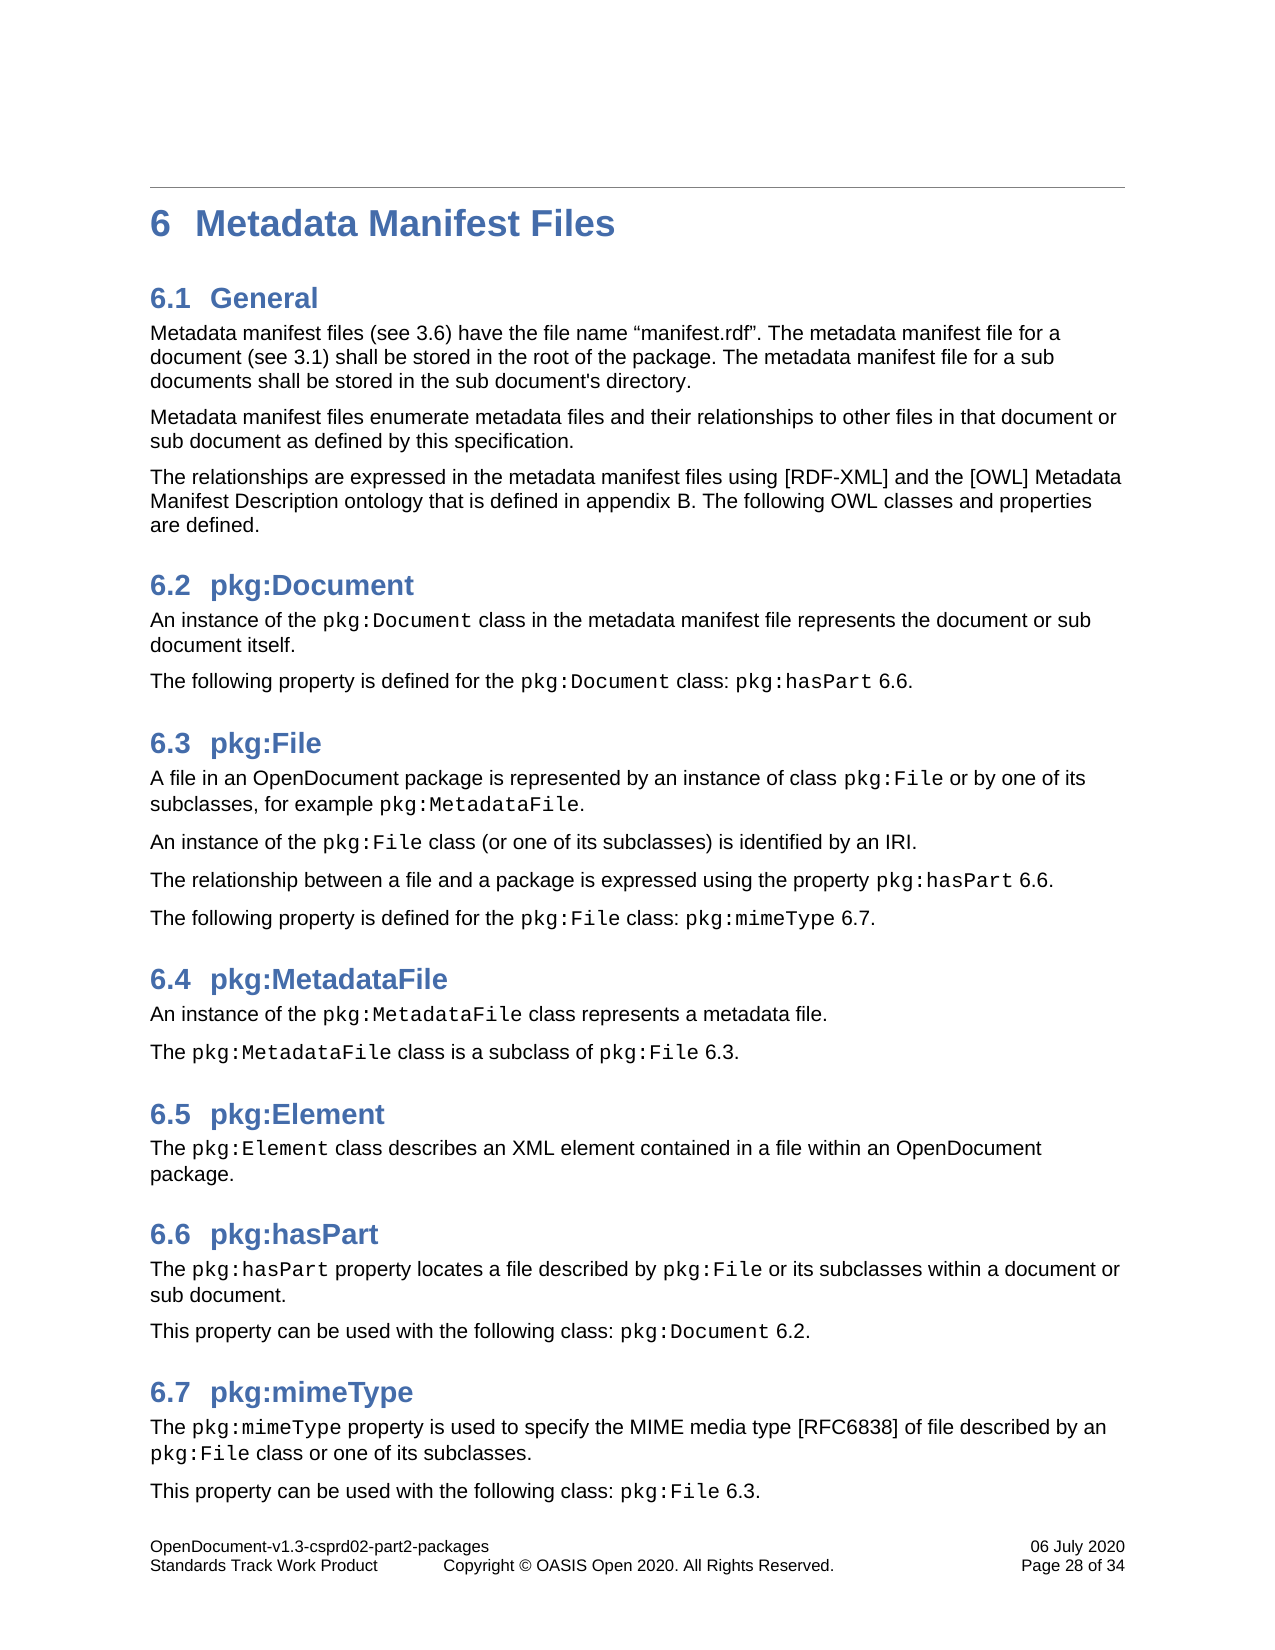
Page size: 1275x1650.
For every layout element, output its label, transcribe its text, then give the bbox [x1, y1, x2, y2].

text An instance of the pkg:MetadataFile class represents a metadata file. [150, 1002, 1125, 1028]
text An instance of the pkg:File class (or one of its subclasses) is identified by an IRI. [150, 829, 1125, 855]
text The pkg:hasPart property locates a file described by pkg:File or its subclasses within a document or sub document. [150, 1257, 1125, 1306]
text The following property is defined for the pkg:Document class: pkg:hasPart 6.6. [150, 669, 1125, 695]
subtitle pkg:File [150, 726, 1125, 760]
subtitle General [150, 281, 1125, 315]
text The pkg:MetadataFile class is a subclass of pkg:File 6.3. [150, 1040, 1125, 1066]
text A file in an OpenDocument package is represented by an instance of class pkg:File or by one of its subclasses, for example pkg:MetadataFile. [150, 766, 1125, 817]
text This property can be used with the following class: pkg:File 6.3. [150, 1479, 1125, 1504]
subtitle Metadata Manifest Files [150, 188, 1125, 244]
text The pkg:mimeType property is used to specify the MIME media type [RFC6838] of file described by an pkg:File class or one of its subclasses. [150, 1415, 1125, 1467]
text Metadata manifest files (see 3.6) have the file name “manifest.rdf”. The metadata manifest file for a document (see 3.1) shall be stored in the root of the package. The metadata manifest file for a sub documents shall be stored in the sub document's directory. [150, 321, 1125, 393]
subtitle pkg:hasPart [150, 1217, 1125, 1251]
text The pkg:Element class describes an XML element contained in a file within an OpenDocument package. [150, 1136, 1125, 1186]
text The following property is defined for the pkg:File class: pkg:mimeType 6.7. [150, 905, 1125, 931]
text The relationships are expressed in the metadata manifest files using [RDF-XML] and the [OWL] Metadata Manifest Description ontology that is defined in appendix B. The following OWL classes and properties are defined. [150, 465, 1125, 537]
text The relationship between a file and a package is expressed using the property pkg:hasPart 6.6. [150, 867, 1125, 893]
subtitle pkg:mimeType [150, 1375, 1125, 1409]
text Metadata manifest files enumerate metadata files and their relationships to other files in that document or sub document as defined by this specification. [150, 405, 1125, 453]
subtitle pkg:Element [150, 1097, 1125, 1130]
text An instance of the pkg:Document class in the metadata manifest file represents the document or sub document itself. [150, 607, 1125, 657]
text This property can be used with the following class: pkg:Document 6.2. [150, 1318, 1125, 1344]
subtitle pkg:Document [150, 568, 1125, 601]
subtitle pkg:MetadataFile [150, 962, 1125, 996]
